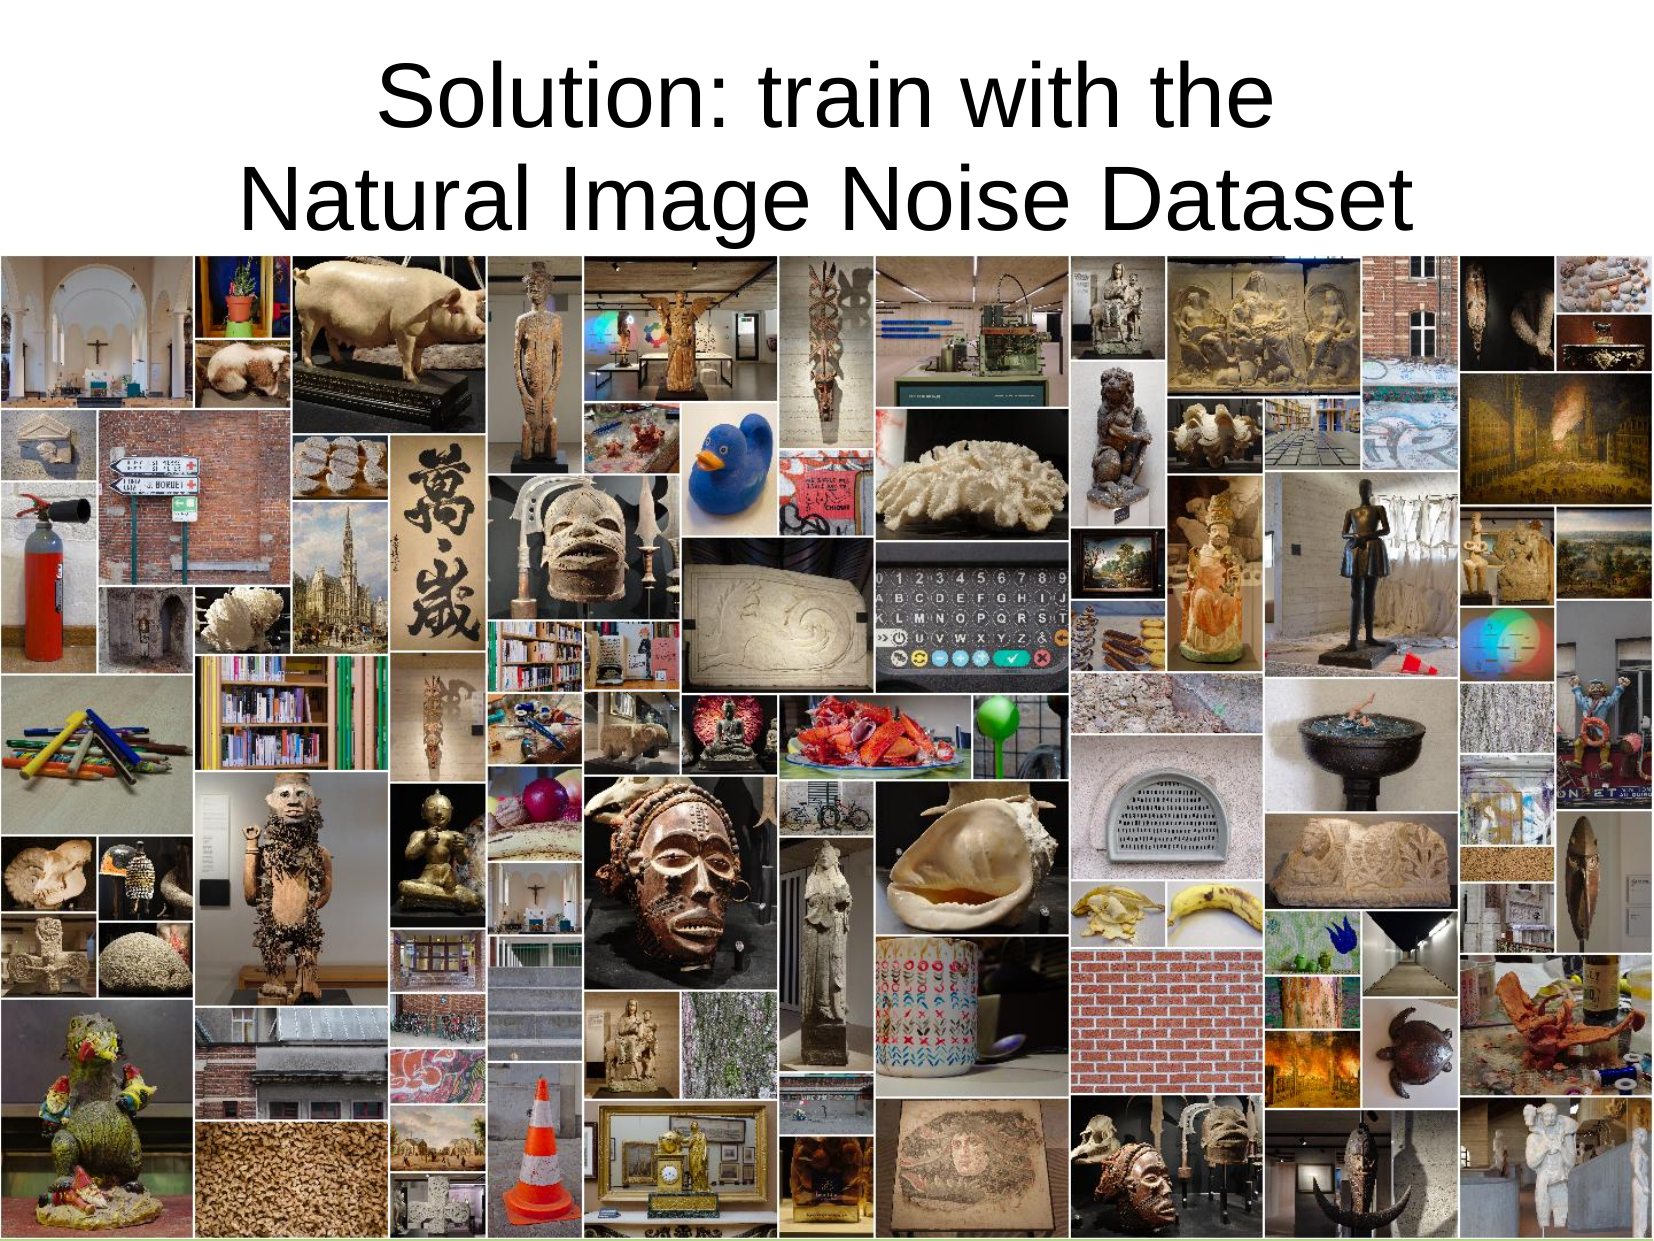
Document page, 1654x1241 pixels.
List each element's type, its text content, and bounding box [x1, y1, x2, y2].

title Solution: train with the Natural Image Noise Dataset [82, 43, 1571, 251]
picture [0, 0, 1654, 1241]
